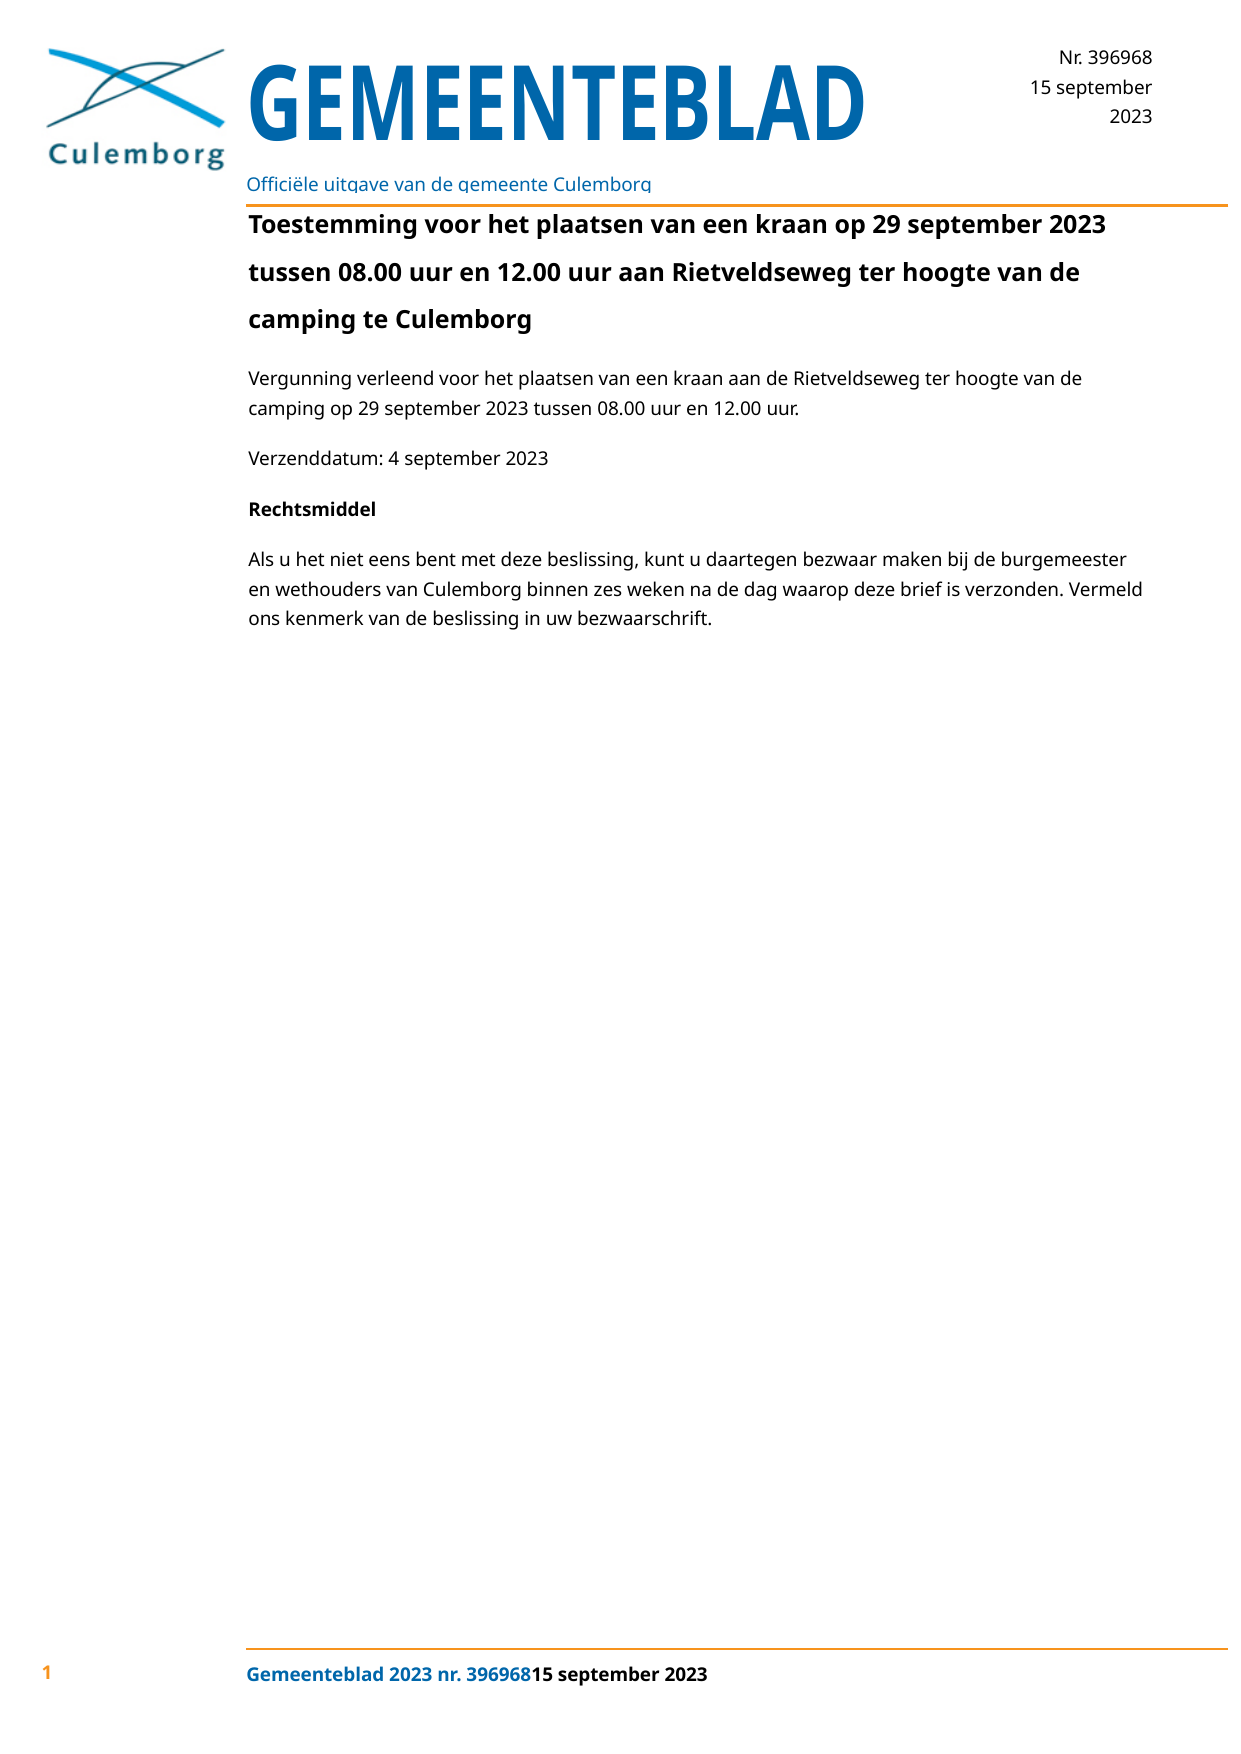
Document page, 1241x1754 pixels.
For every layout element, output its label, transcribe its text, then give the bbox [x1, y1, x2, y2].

text Als u het niet eens bent met deze beslissing, kunt u daartegen bezwaar maken bij de burgemeester en wethouders van Culemborg binnen zes weken na de dag waarop deze brief is verzonden. Vermeld ons kenmerk van de beslissing in uw bezwaarschrift. [248, 546, 1152, 631]
picture [41, 47, 231, 172]
text Vergunning verleend voor het plaatsen van een kraan aan de Rietveldseweg ter hoogte van de camping op 29 september 2023 tussen 08.00 uur en 12.00 uur. [248, 366, 1152, 421]
text Rechtsmiddel [248, 496, 1152, 522]
text Toestemming voor het plaatsen van een kraan op 29 september 2023 tussen 08.00 uur en 12.00 uur aan Rietveldseweg ter hoogte van de camping te Culemborg [248, 207, 1152, 336]
text Verzenddatum: 4 september 2023 [248, 446, 1152, 471]
